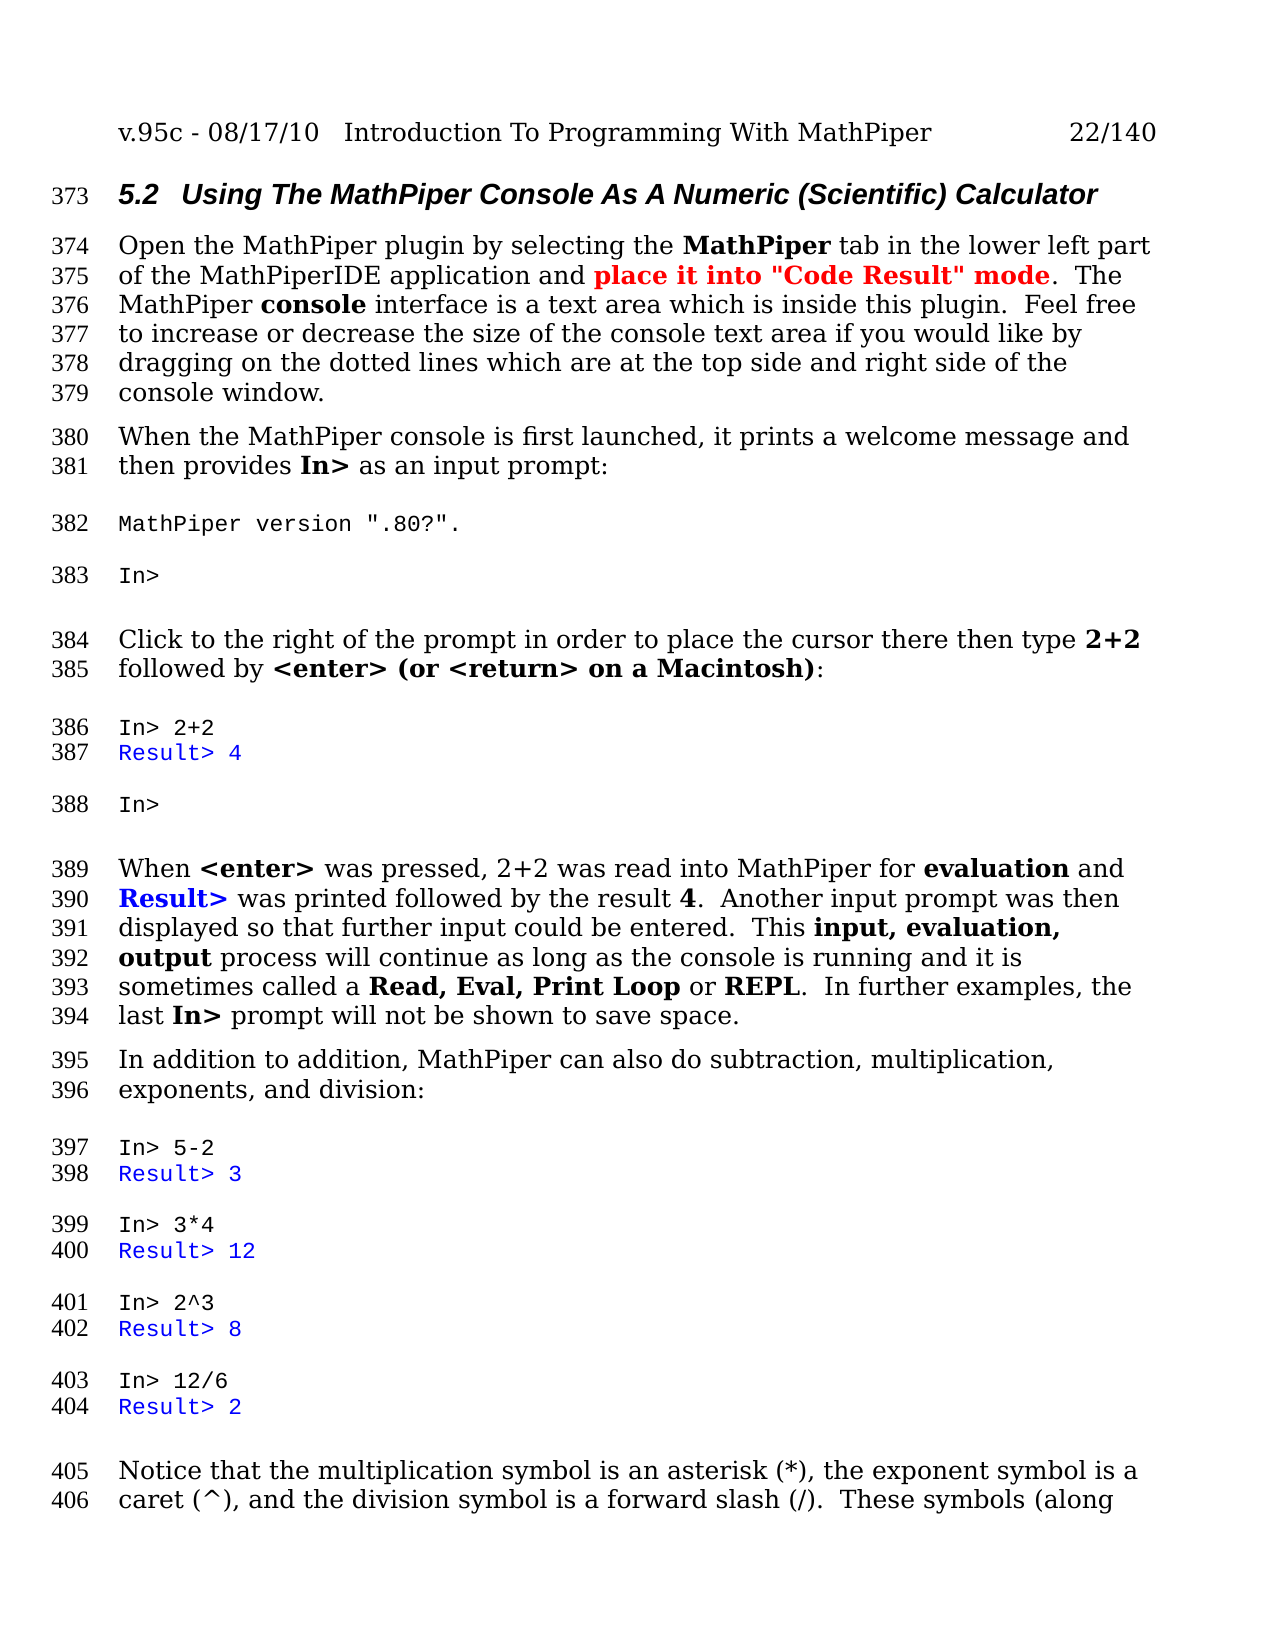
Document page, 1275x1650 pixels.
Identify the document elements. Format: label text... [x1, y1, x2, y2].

text In> 2^3 [118, 1292, 1157, 1318]
text In> 5-2 [118, 1136, 1157, 1162]
text Result> 12 [118, 1240, 1157, 1266]
text When <enter> was pressed, 2+2 was read into MathPiper for evaluation and Result> was printed followed by the result 4. Another input prompt was then displayed so that further input could be entered. This input, evaluation, output process will continue as long as the console is running and it is sometimes called a Read, Eval, Print Loop or REPL. In further examples, the last In> prompt will not be shown to save space. [118, 854, 1157, 1031]
text In> 12/6 [118, 1369, 1157, 1395]
text Result> 4 [118, 742, 1157, 768]
text Click to the right of the prompt in order to place the cursor there then type 2+2 followed by <enter> (or <return> on a Macintosh): [118, 625, 1157, 684]
text Result> 3 [118, 1162, 1157, 1188]
text When the MathPiper console is first launched, it prints a welcome message and then provides In> as an input prompt: [118, 422, 1157, 480]
text Notice that the multiplication symbol is an asterisk (*), the exponent symbol is a caret (^), and the division symbol is a forward slash (/). These symbols (along [118, 1456, 1157, 1514]
text Result> 8 [118, 1318, 1157, 1343]
text Open the MathPiper plugin by selecting the MathPiper tab in the lower left part of the MathPiperIDE application and place it into "Code Result" mode. The MathPiper console interface is a text area which is inside this plugin. Feel free to increase or decrease the size of the console text area if you would like by dragging on the dotted lines which are at the top side and right side of the console window. [118, 231, 1157, 407]
text In> [118, 564, 1157, 590]
text In> 3*4 [118, 1214, 1157, 1240]
text In addition to addition, MathPiper can also do subtraction, multiplication, exponents, and division: [118, 1046, 1157, 1104]
text MathPiper version ".80?". [118, 512, 1157, 538]
subtitle Using The MathPiper Console As A Numeric (Scientific) Calculator [118, 177, 1157, 210]
text In> 2+2 [118, 716, 1157, 742]
text Result> 2 [118, 1395, 1157, 1421]
text In> [118, 794, 1157, 819]
